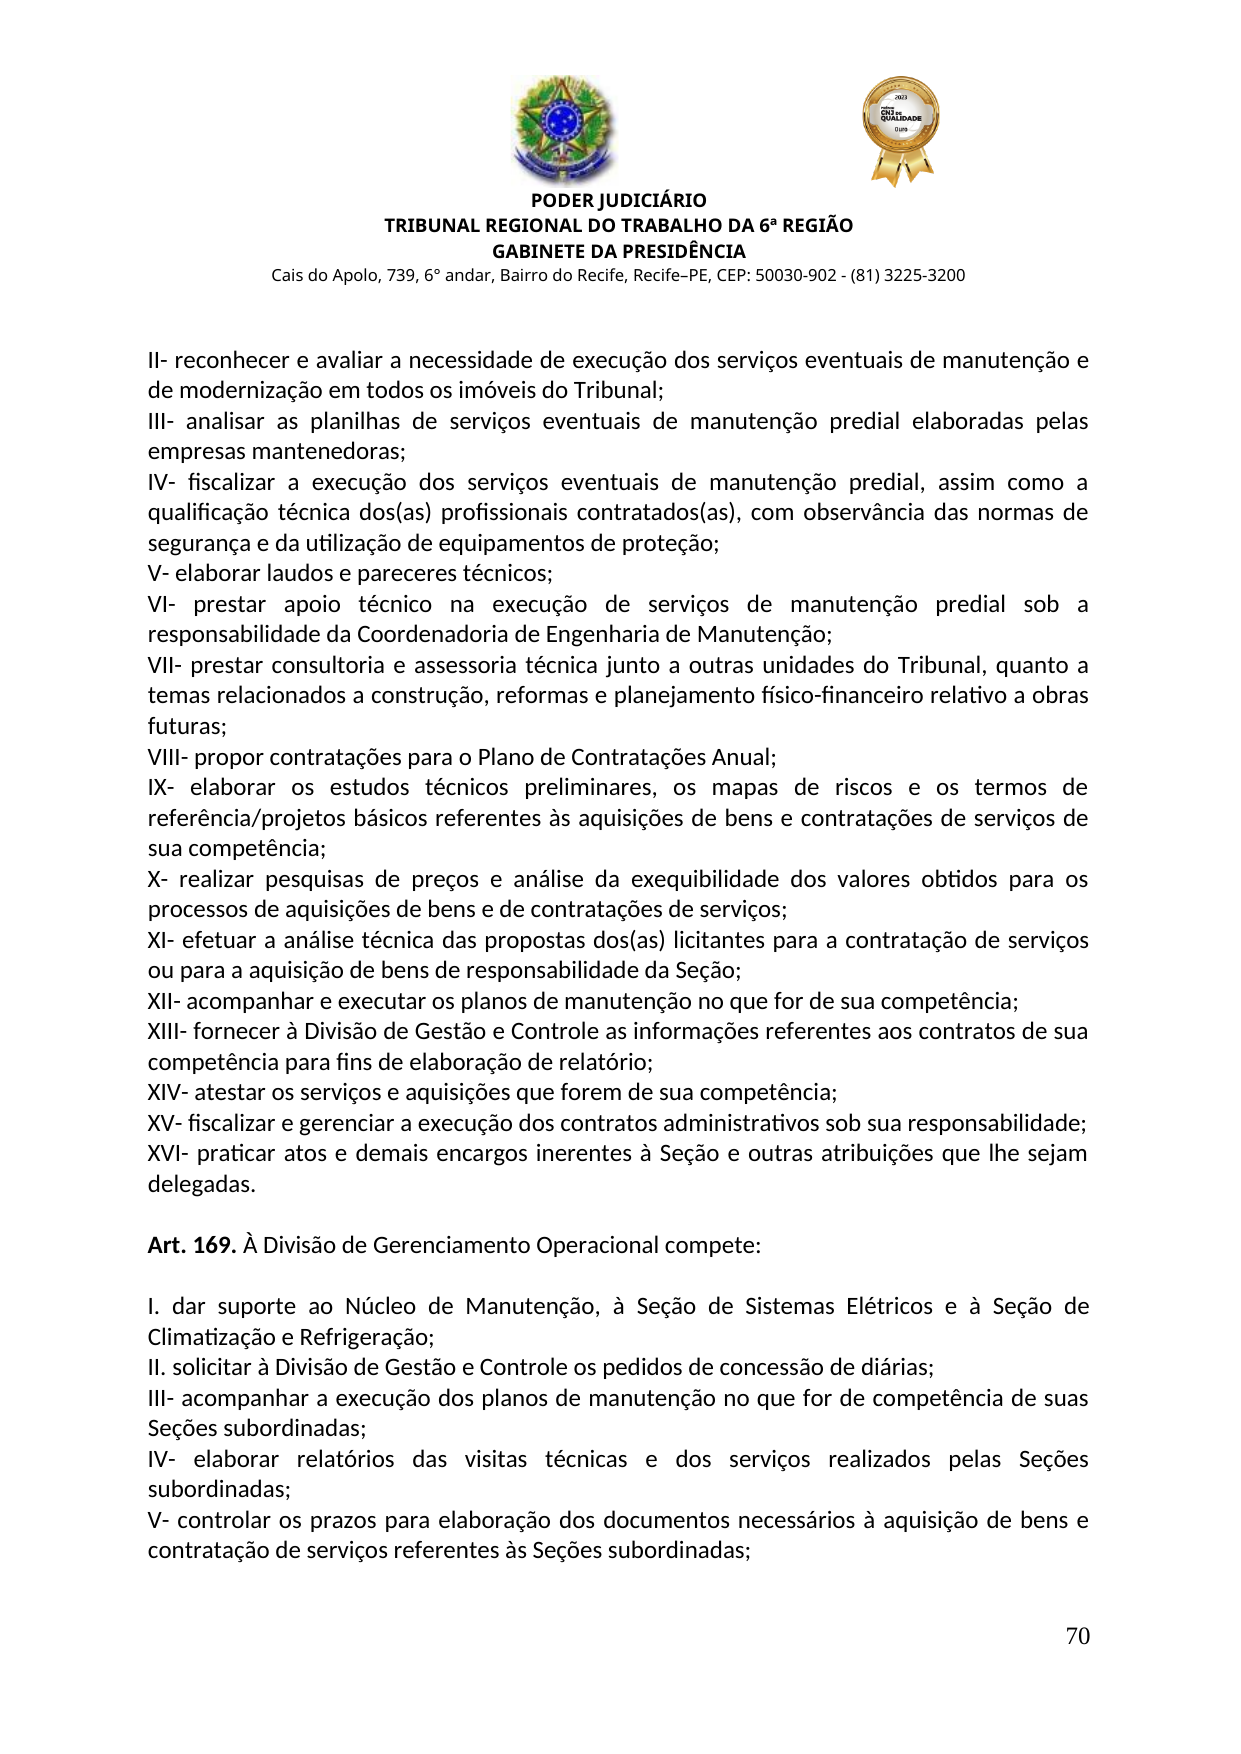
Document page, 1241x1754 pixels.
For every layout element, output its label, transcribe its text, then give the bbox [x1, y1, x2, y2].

picture [862, 76, 940, 188]
subtitle V- elaborar laudos e pareceres técnicos; [147, 558, 1090, 588]
subtitle I. dar suporte ao Núcleo de Manutenção, à Seção de Sistemas Elétricos e à Seção de Climatização e Refrigeração; [147, 1290, 1090, 1351]
subtitle XV- fiscalizar e gerenciar a execução dos contratos administrativos sob sua responsabilidade; [147, 1107, 1090, 1137]
subtitle XIII- fornecer à Divisão de Gestão e Controle as informações referentes aos contratos de sua competência para fins de elaboração de relatório; [147, 1015, 1090, 1076]
subtitle III- acompanhar a execução dos planos de manutenção no que for de competência de suas Seções subordinadas; [147, 1382, 1090, 1443]
subtitle IV- elaborar relatórios das visitas técnicas e dos serviços realizados pelas Seções subordinadas; [147, 1443, 1090, 1504]
subtitle VI- prestar apoio técnico na execução de serviços de manutenção predial sob a responsabilidade da Coordenadoria de Engenharia de Manutenção; [147, 588, 1090, 649]
subtitle XII- acompanhar e executar os planos de manutenção no que for de sua competência; [147, 985, 1090, 1015]
subtitle XVI- praticar atos e demais encargos inerentes à Seção e outras atribuições que lhe sejam delegadas. [147, 1137, 1090, 1198]
subtitle XIV- atestar os serviços e aquisições que forem de sua competência; [147, 1076, 1090, 1107]
subtitle X- realizar pesquisas de preços e análise da exequibilidade dos valores obtidos para os processos de aquisições de bens e de contratações de serviços; [147, 863, 1090, 924]
picture [510, 75, 619, 188]
subtitle VII- prestar consultoria e assessoria técnica junto a outras unidades do Tribunal, quanto a temas relacionados a construção, reformas e planejamento físico-financeiro relativo a obras futuras; [147, 649, 1090, 741]
picture [191, 75, 300, 188]
subtitle III- analisar as planilhas de serviços eventuais de manutenção predial elaboradas pelas empresas mantenedoras; [147, 405, 1090, 466]
subtitle VIII- propor contratações para o Plano de Contratações Anual; [147, 741, 1090, 771]
subtitle IX- elaborar os estudos técnicos preliminares, os mapas de riscos e os termos de referência/projetos básicos referentes às aquisições de bens e contratações de serviços de sua competência; [147, 771, 1090, 863]
subtitle II. solicitar à Divisão de Gestão e Controle os pedidos de concessão de diárias; [147, 1351, 1090, 1382]
subtitle V- controlar os prazos para elaboração dos documentos necessários à aquisição de bens e contratação de serviços referentes às Seções subordinadas; [147, 1504, 1090, 1565]
subtitle Art. 169. À Divisão de Gerenciamento Operacional compete: [147, 1229, 1090, 1259]
subtitle XI- efetuar a análise técnica das propostas dos(as) licitantes para a contratação de serviços ou para a aquisição de bens de responsabilidade da Seção; [147, 924, 1090, 985]
subtitle IV- fiscalizar a execução dos serviços eventuais de manutenção predial, assim como a qualificação técnica dos(as) profissionais contratados(as), com observância das normas de segurança e da utilização de equipamentos de proteção; [147, 466, 1090, 558]
subtitle II- reconhecer e avaliar a necessidade de execução dos serviços eventuais de manutenção e de modernização em todos os imóveis do Tribunal; [147, 344, 1090, 405]
